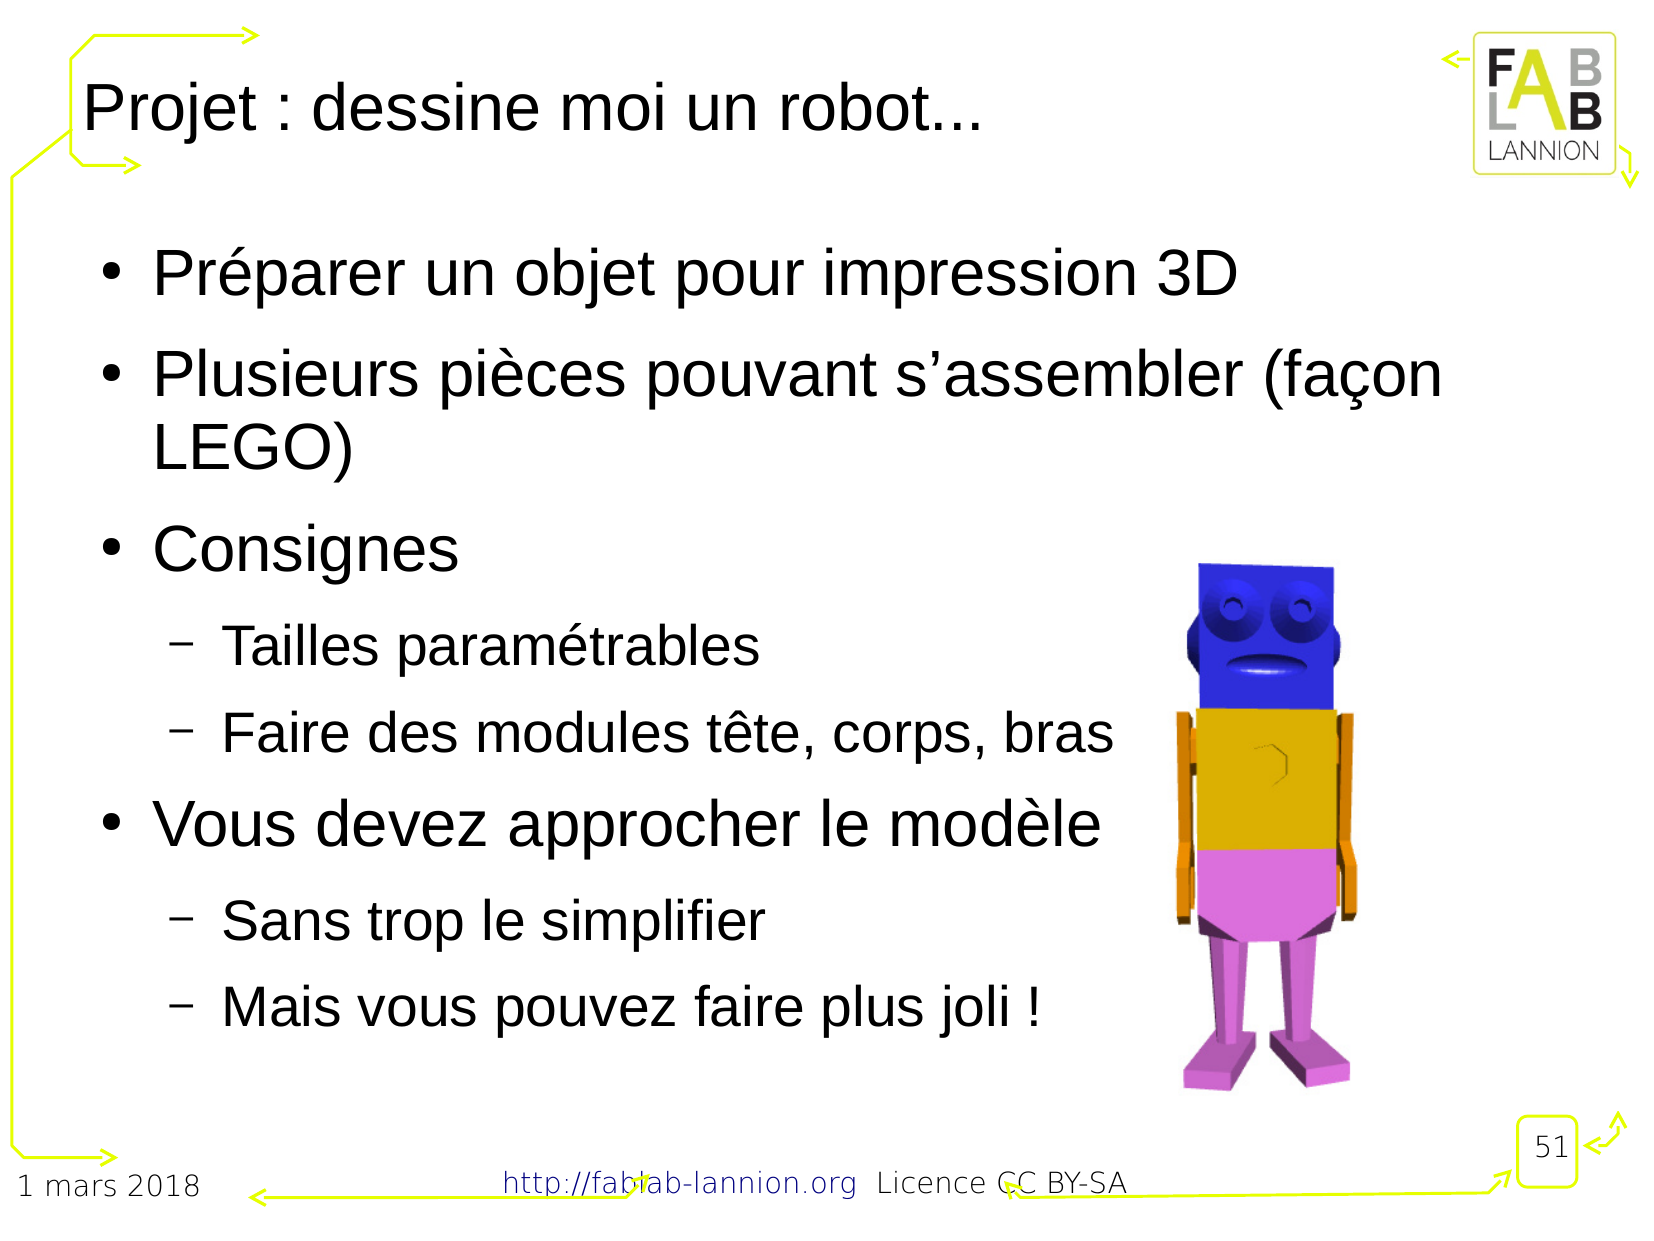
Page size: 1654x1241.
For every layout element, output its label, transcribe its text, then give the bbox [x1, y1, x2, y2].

list Préparer un objet pour impression 3D Plusieurs pièces pouvant s’assembler (façon LEGO) Consignes Tailles paramétrables Faire des modules tête, corps, bras Vous devez approcher le modèle Sans trop le simplifier Mais vous pouvez faire plus joli ! [82, 236, 1571, 1040]
picture [1470, 29, 1619, 178]
picture [956, 519, 1647, 1111]
title Projet : dessine moi un robot... [82, 49, 1441, 166]
